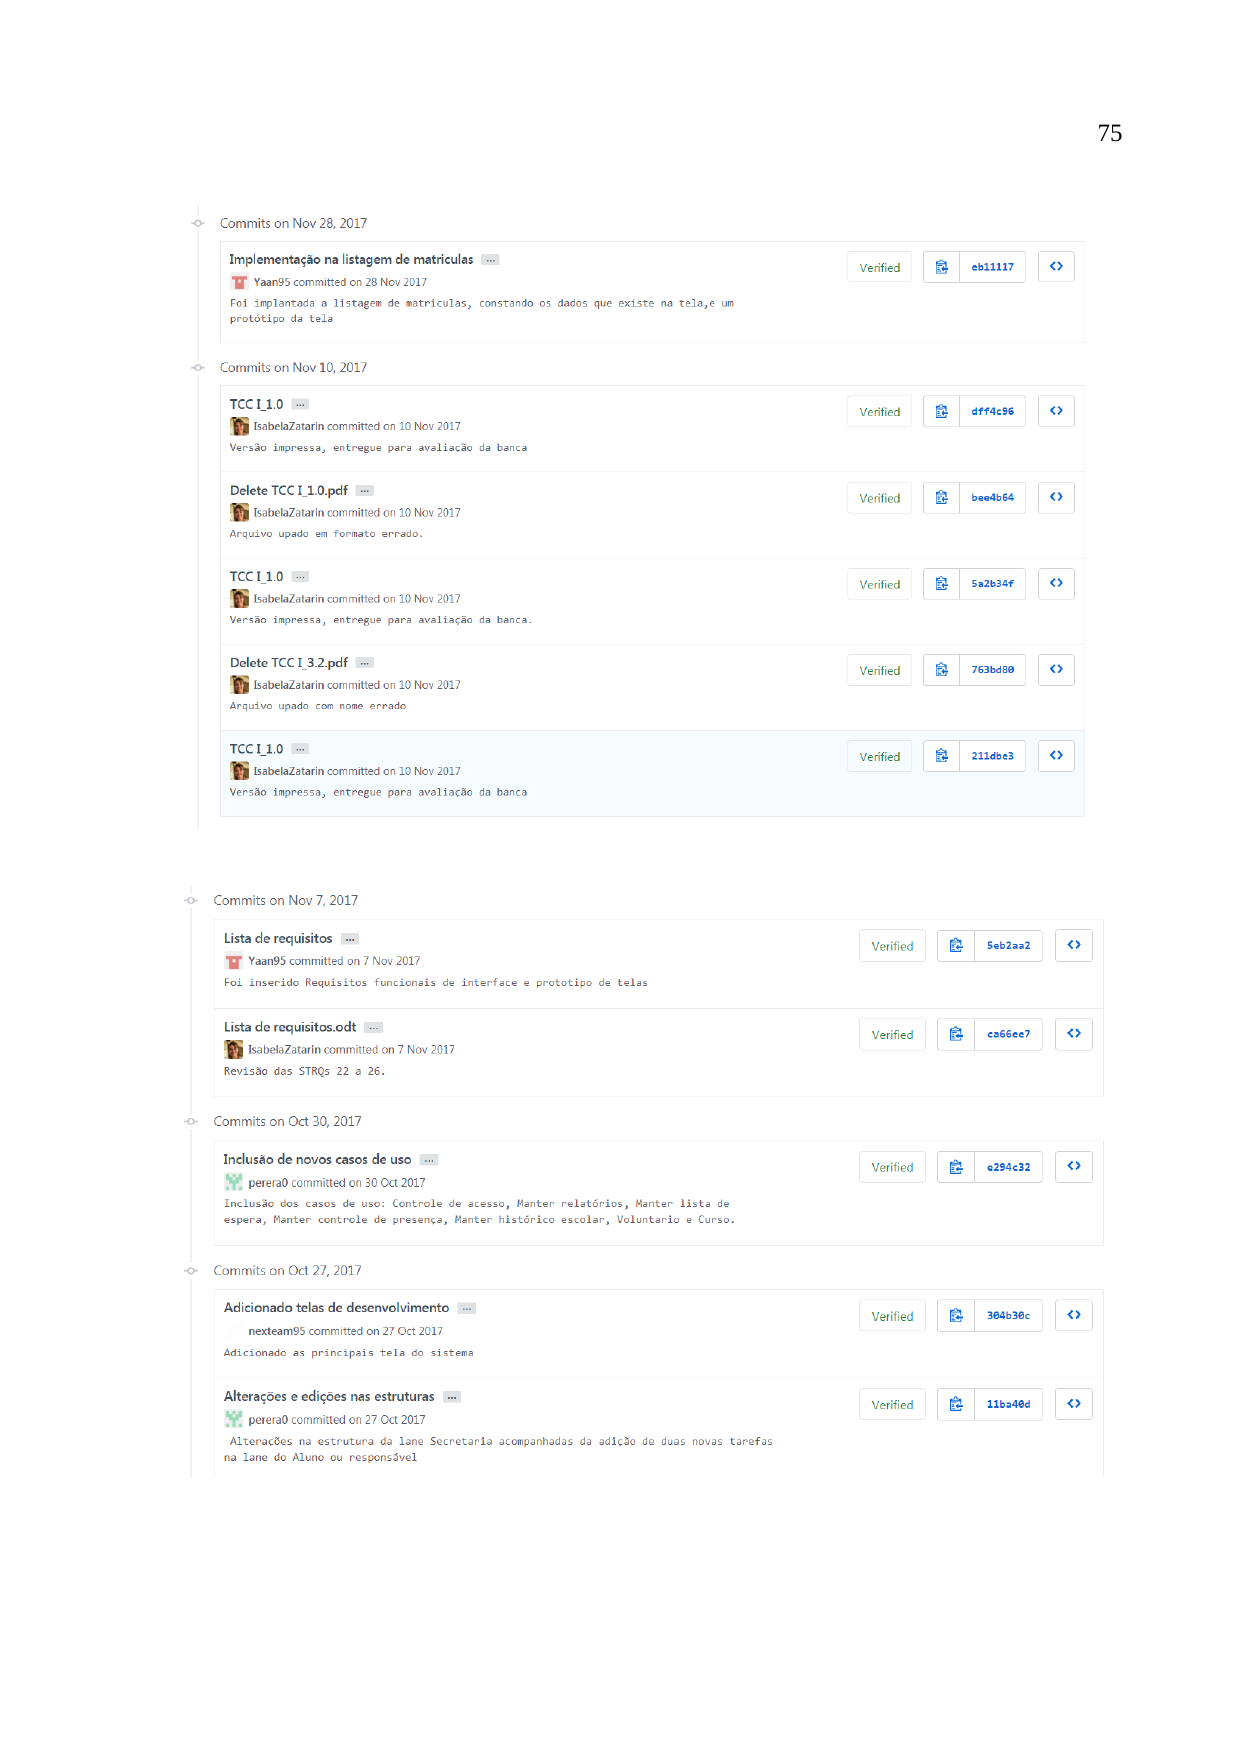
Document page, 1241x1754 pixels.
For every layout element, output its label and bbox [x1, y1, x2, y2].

picture [177, 885, 1123, 1477]
picture [177, 206, 1123, 829]
